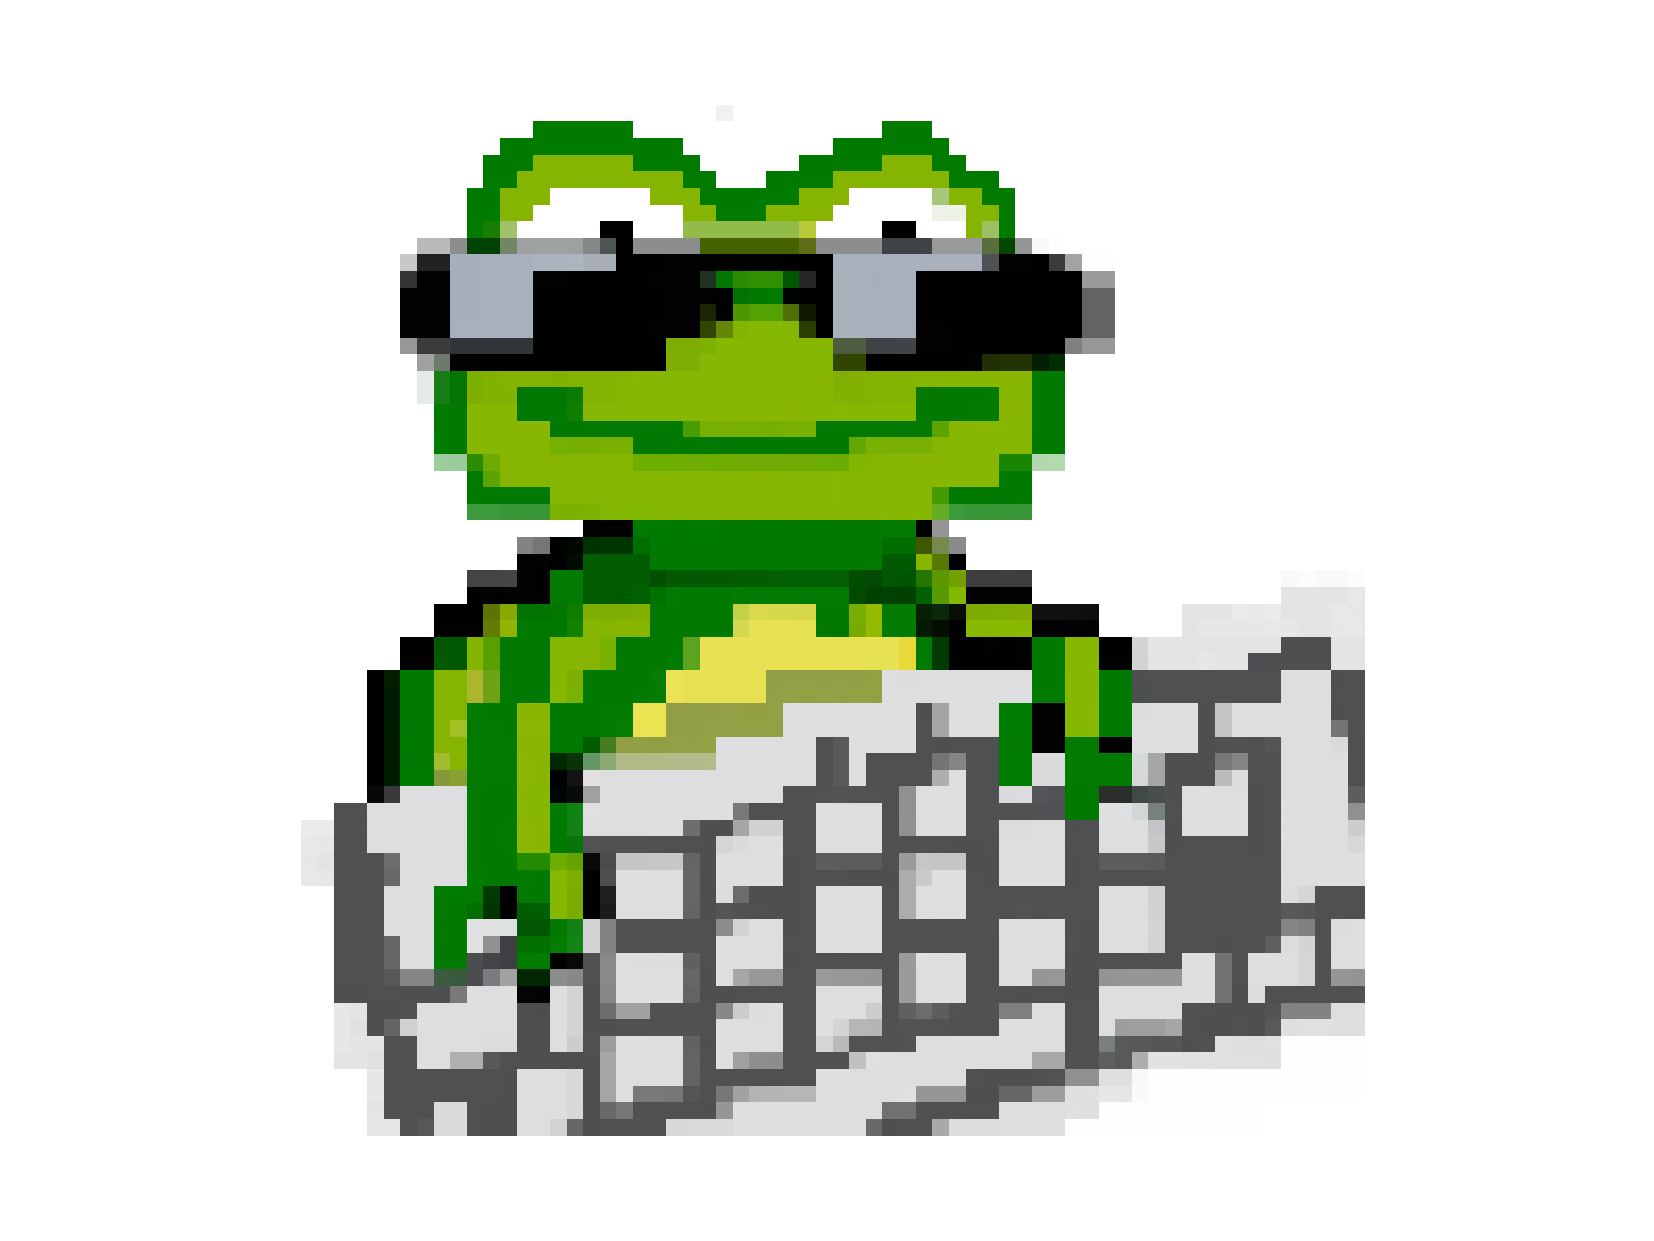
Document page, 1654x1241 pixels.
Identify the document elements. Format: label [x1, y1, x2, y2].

picture [301, 72, 1365, 1137]
